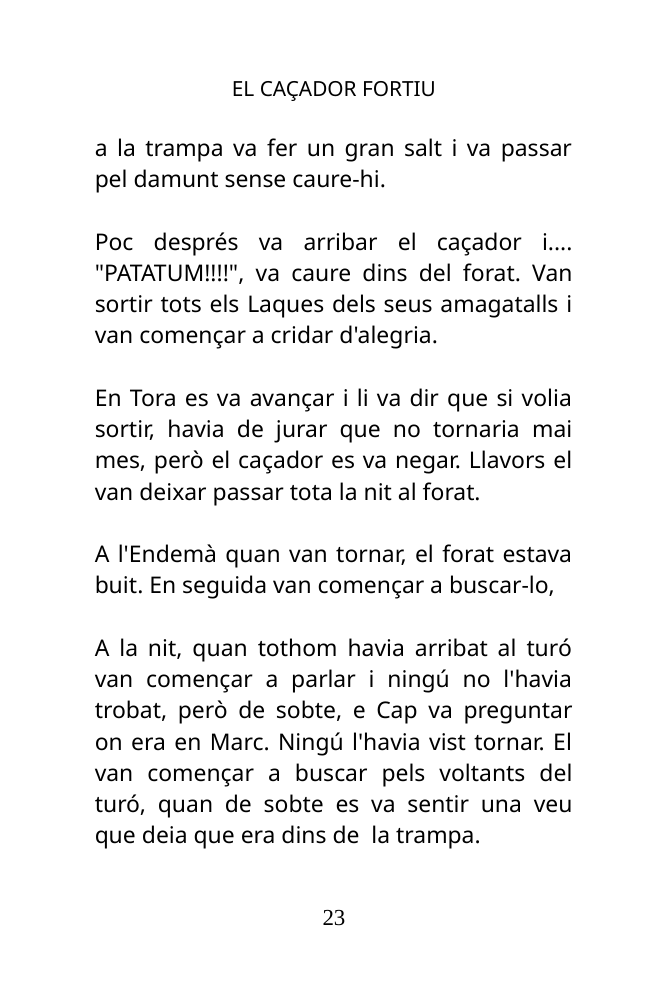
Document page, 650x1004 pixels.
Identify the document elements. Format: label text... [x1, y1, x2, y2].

text A l'Endemà quan van tornar, el forat estava buit. En seguida van començar a buscar-lo, [94, 538, 573, 601]
text Poc després va arribar el caçador i.... "PATATUM!!!!", va caure dins del forat. Van sortir tots els Laques dels seus amagatalls i van començar a cridar d'alegria. [94, 226, 573, 351]
text A la nit, quan tothom havia arribat al turó van començar a parlar i ningú no l'havia trobat, però de sobte, e Cap va preguntar on era en Marc. Ningú l'havia vist tornar. El van començar a buscar pels voltants del turó, quan de sobte es va sentir una veu que deia que era dins de la trampa. [94, 632, 573, 851]
text a la trampa va fer un gran salt i va passar pel damunt sense caure-hi. [94, 132, 573, 194]
text En Tora es va avançar i li va dir que si volia sortir, havia de jurar que no tornaria mai mes, però el caçador es va negar. Llavors el van deixar passar tota la nit al forat. [94, 382, 573, 507]
